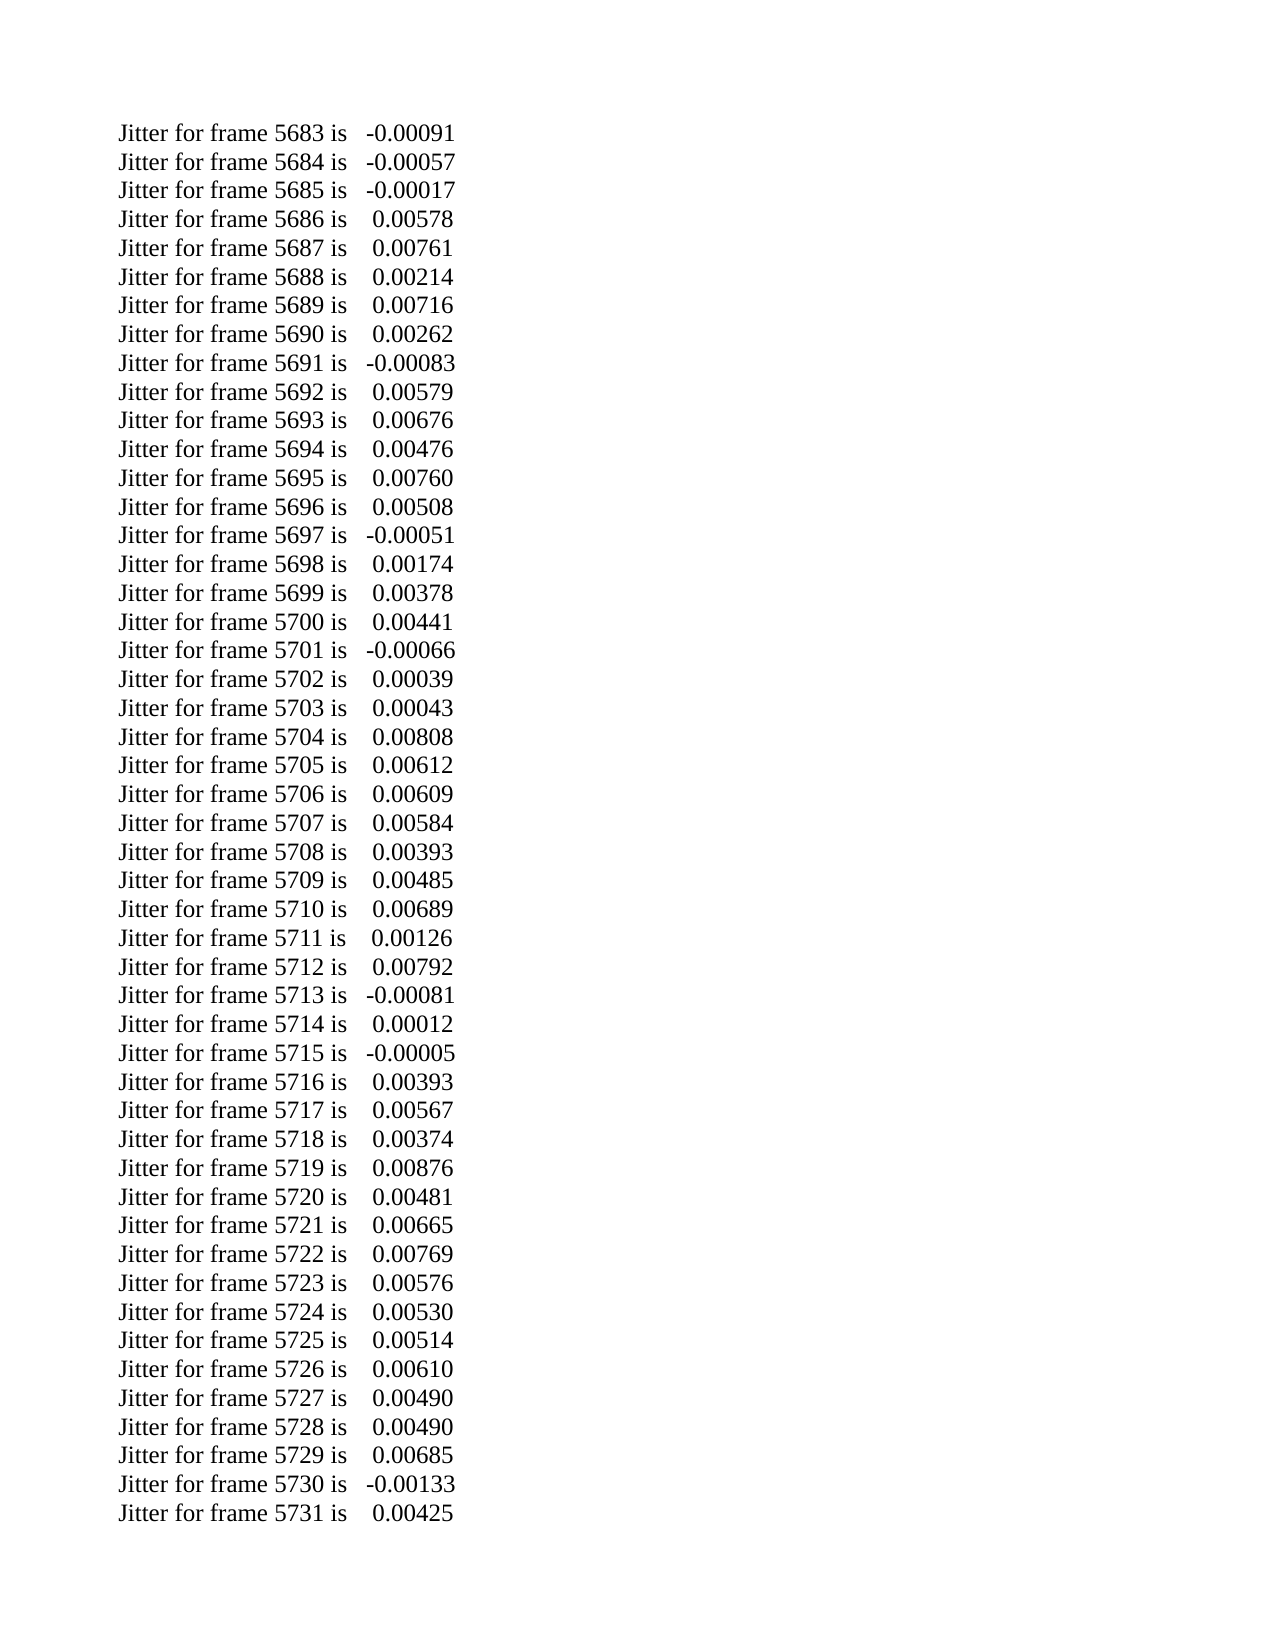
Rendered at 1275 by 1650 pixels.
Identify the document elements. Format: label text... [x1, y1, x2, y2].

text Jitter for frame 5685 is -0.00017 [118, 176, 1157, 204]
text Jitter for frame 5724 is 0.00530 [118, 1297, 1157, 1326]
text Jitter for frame 5721 is 0.00665 [118, 1211, 1157, 1239]
text Jitter for frame 5710 is 0.00689 [118, 894, 1157, 923]
text Jitter for frame 5714 is 0.00012 [118, 1009, 1157, 1038]
text Jitter for frame 5720 is 0.00481 [118, 1182, 1157, 1211]
text Jitter for frame 5722 is 0.00769 [118, 1239, 1157, 1268]
text Jitter for frame 5719 is 0.00876 [118, 1153, 1157, 1182]
text Jitter for frame 5726 is 0.00610 [118, 1354, 1157, 1383]
text Jitter for frame 5731 is 0.00425 [118, 1498, 1157, 1527]
text Jitter for frame 5727 is 0.00490 [118, 1383, 1157, 1412]
text Jitter for frame 5699 is 0.00378 [118, 578, 1157, 607]
text Jitter for frame 5723 is 0.00576 [118, 1268, 1157, 1297]
text Jitter for frame 5686 is 0.00578 [118, 204, 1157, 233]
text Jitter for frame 5684 is -0.00057 [118, 147, 1157, 176]
text Jitter for frame 5704 is 0.00808 [118, 722, 1157, 751]
text Jitter for frame 5688 is 0.00214 [118, 262, 1157, 291]
text Jitter for frame 5716 is 0.00393 [118, 1067, 1157, 1096]
text Jitter for frame 5728 is 0.00490 [118, 1412, 1157, 1441]
text Jitter for frame 5725 is 0.00514 [118, 1326, 1157, 1354]
text Jitter for frame 5696 is 0.00508 [118, 492, 1157, 521]
text Jitter for frame 5683 is -0.00091 [118, 118, 1157, 147]
text Jitter for frame 5693 is 0.00676 [118, 406, 1157, 434]
text Jitter for frame 5701 is -0.00066 [118, 636, 1157, 664]
text Jitter for frame 5703 is 0.00043 [118, 693, 1157, 722]
text Jitter for frame 5697 is -0.00051 [118, 521, 1157, 549]
text Jitter for frame 5702 is 0.00039 [118, 664, 1157, 693]
text Jitter for frame 5689 is 0.00716 [118, 291, 1157, 319]
text Jitter for frame 5692 is 0.00579 [118, 377, 1157, 406]
text Jitter for frame 5694 is 0.00476 [118, 434, 1157, 463]
text Jitter for frame 5709 is 0.00485 [118, 866, 1157, 894]
text Jitter for frame 5729 is 0.00685 [118, 1441, 1157, 1469]
text Jitter for frame 5687 is 0.00761 [118, 233, 1157, 262]
text Jitter for frame 5713 is -0.00081 [118, 981, 1157, 1009]
text Jitter for frame 5730 is -0.00133 [118, 1469, 1157, 1498]
text Jitter for frame 5695 is 0.00760 [118, 463, 1157, 492]
text Jitter for frame 5707 is 0.00584 [118, 808, 1157, 837]
text Jitter for frame 5706 is 0.00609 [118, 779, 1157, 808]
text Jitter for frame 5712 is 0.00792 [118, 952, 1157, 981]
text Jitter for frame 5708 is 0.00393 [118, 837, 1157, 866]
text Jitter for frame 5718 is 0.00374 [118, 1124, 1157, 1153]
text Jitter for frame 5690 is 0.00262 [118, 319, 1157, 348]
text Jitter for frame 5715 is -0.00005 [118, 1038, 1157, 1067]
text Jitter for frame 5700 is 0.00441 [118, 607, 1157, 636]
text Jitter for frame 5698 is 0.00174 [118, 549, 1157, 578]
text Jitter for frame 5717 is 0.00567 [118, 1096, 1157, 1124]
text Jitter for frame 5691 is -0.00083 [118, 348, 1157, 377]
text Jitter for frame 5705 is 0.00612 [118, 751, 1157, 779]
text Jitter for frame 5711 is 0.00126 [118, 923, 1157, 952]
